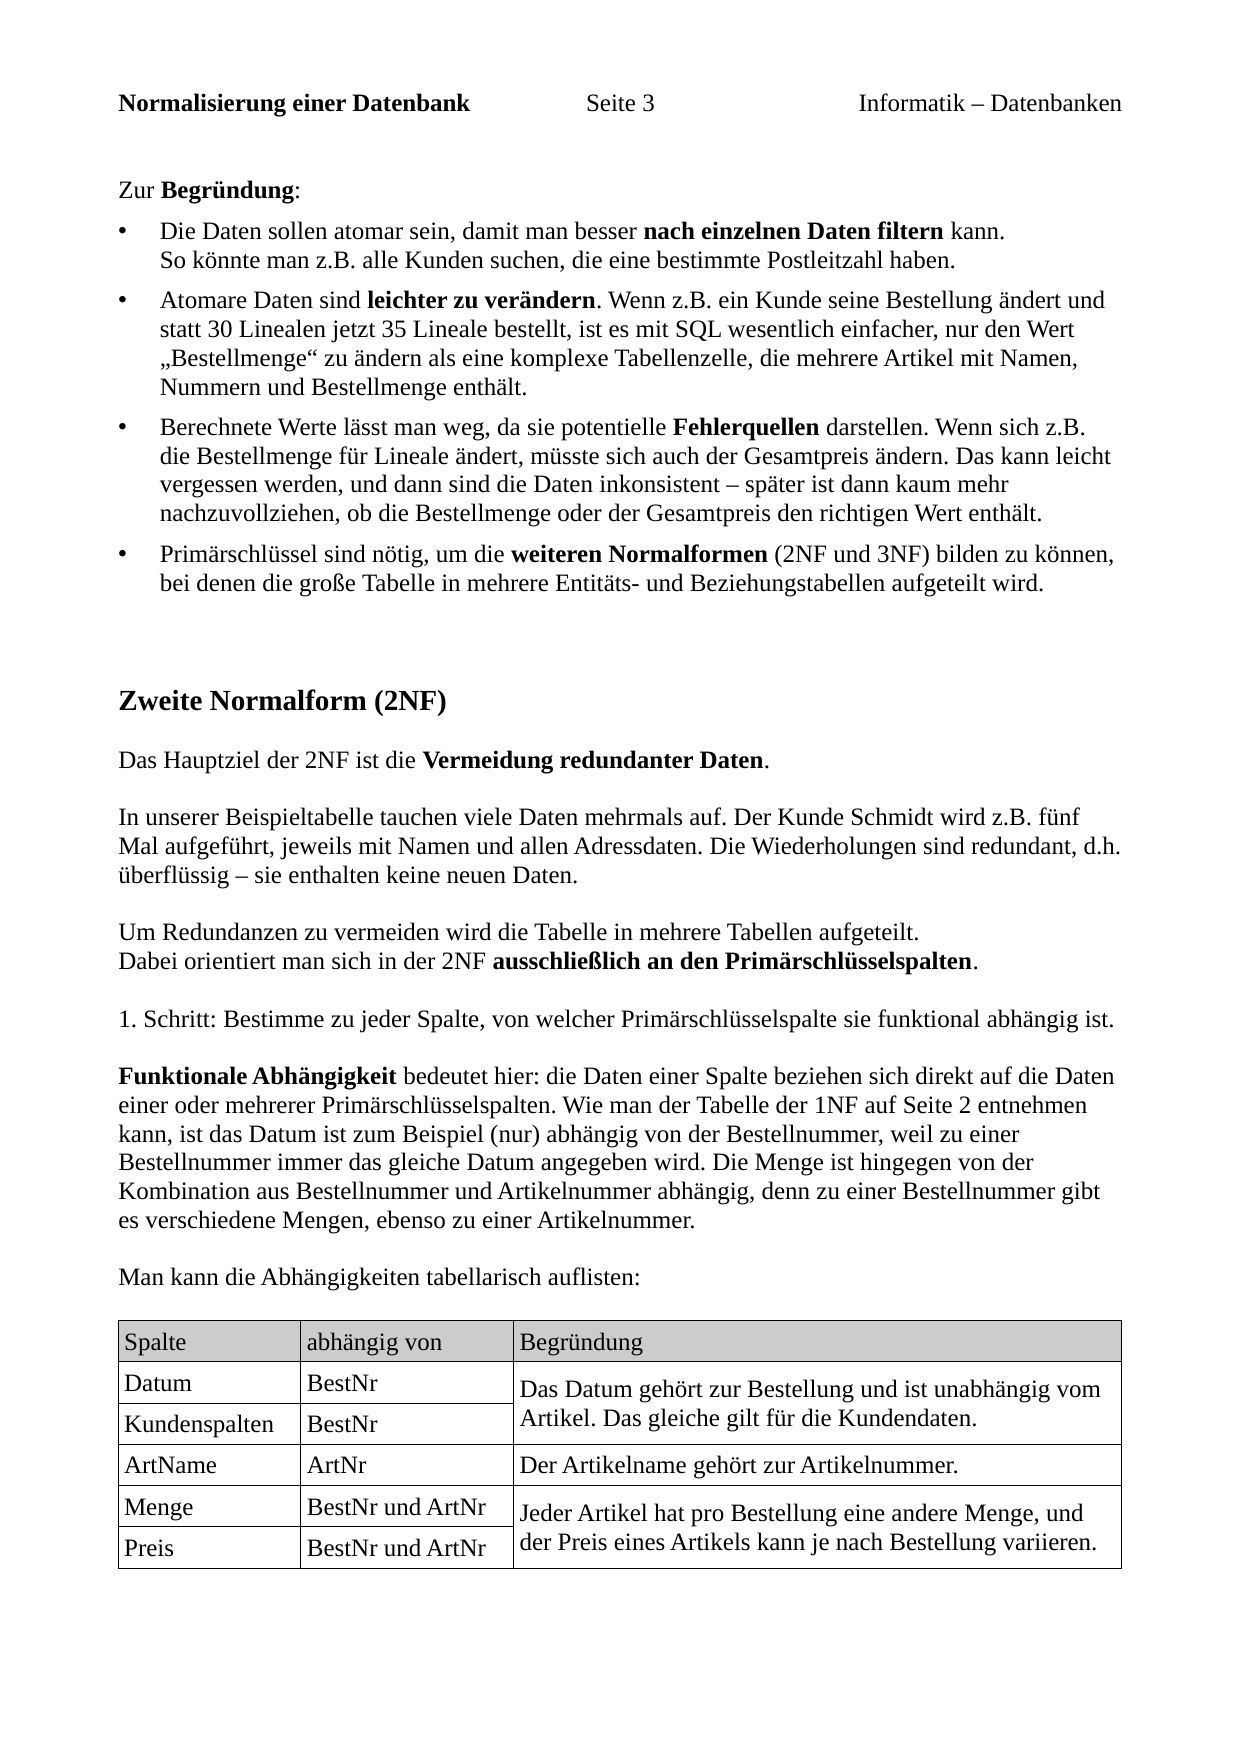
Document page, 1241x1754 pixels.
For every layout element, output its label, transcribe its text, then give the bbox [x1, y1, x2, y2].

table_header Begründung [514, 1321, 1121, 1361]
list Atomare Daten sind leichter zu verändern. Wenn z.B. ein Kunde seine Bestellung ändert und statt 30 Linealen jetzt 35 Lineale bestellt, ist es mit SQL wesentlich einfacher, nur den Wert „Bestellmenge“ zu ändern als eine komplexe Tabellenzelle, die mehrere Artikel mit Namen, Nummern und Bestellmenge enthält. [118, 285, 1122, 400]
table_cell Das Datum gehört zur Bestellung und ist unabhängig vom Artikel. Das gleiche gilt für die Kundendaten. [514, 1362, 1121, 1444]
table_cell BestNr [301, 1362, 513, 1402]
table_cell Kundenspalten [119, 1404, 300, 1444]
table_cell ArtNr [301, 1445, 513, 1485]
text Man kann die Abhängigkeiten tabellarisch auflisten: [118, 1262, 1122, 1291]
table_cell Datum [119, 1362, 300, 1402]
text Dabei orientiert man sich in der 2NF ausschließlich an den Primärschlüsselspalten. [118, 946, 1122, 975]
table_cell Preis [119, 1527, 300, 1567]
text In unserer Beispieltabelle tauchen viele Daten mehrmals auf. Der Kunde Schmidt wird z.B. fünf Mal aufgeführt, jeweils mit Namen und allen Adressdaten. Die Wiederholungen sind redundant, d.h. überflüssig – sie enthalten keine neuen Daten. [118, 802, 1122, 889]
table_cell Menge [119, 1486, 300, 1526]
table_cell BestNr [301, 1404, 513, 1444]
text Zweite Normalform (2NF) [118, 683, 1122, 716]
list Berechnete Werte lässt man weg, da sie potentielle Fehlerquellen darstellen. Wenn sich z.B. die Bestellmenge für Lineale ändert, müsste sich auch der Gesamtpreis ändern. Das kann leicht vergessen werden, und dann sind die Daten inkonsistent – später ist dann kaum mehr nachzuvollziehen, ob die Bestellmenge oder der Gesamtpreis den richtigen Wert enthält. [118, 412, 1122, 527]
text 1. Schritt: Bestimme zu jeder Spalte, von welcher Primärschlüsselspalte sie funktional abhängig ist. [118, 1004, 1122, 1061]
table_cell ArtName [119, 1445, 300, 1485]
table_header Spalte [119, 1321, 300, 1361]
text Zur Begründung: [118, 176, 1122, 204]
list Primärschlüssel sind nötig, um die weiteren Normalformen (2NF und 3NF) bilden zu können, bei denen die große Tabelle in mehrere Entitäts- und Beziehungstabellen aufgeteilt wird. [118, 539, 1122, 596]
table_cell Der Artikelname gehört zur Artikelnummer. [514, 1445, 1121, 1485]
table_cell BestNr und ArtNr [301, 1486, 513, 1526]
table_cell BestNr und ArtNr [301, 1527, 513, 1567]
text Das Hauptziel der 2NF ist die Vermeidung redundanter Daten. [118, 745, 1122, 774]
text Funktionale Abhängigkeit bedeutet hier: die Daten einer Spalte beziehen sich direkt auf die Daten einer oder mehrerer Primärschlüsselspalten. Wie man der Tabelle der 1NF auf Seite 2 entnehmen kann, ist das Datum ist zum Beispiel (nur) abhängig von der Bestellnummer, weil zu einer Bestellnummer immer das gleiche Datum angegeben wird. Die Menge ist hingegen von der Kombination aus Bestellnummer und Artikelnummer abhängig, denn zu einer Bestellnummer gibt es verschiedene Mengen, ebenso zu einer Artikelnummer. [118, 1061, 1122, 1234]
text Um Redundanzen zu vermeiden wird die Tabelle in mehrere Tabellen aufgeteilt. [118, 917, 1122, 946]
table_header abhängig von [301, 1321, 513, 1361]
table_cell Jeder Artikel hat pro Bestellung eine andere Menge, und der Preis eines Artikels kann je nach Bestellung variieren. [514, 1486, 1121, 1567]
list Die Daten sollen atomar sein, damit man besser nach einzelnen Daten filtern kann. So könnte man z.B. alle Kunden suchen, die eine bestimmte Postleitzahl haben. [118, 216, 1122, 273]
